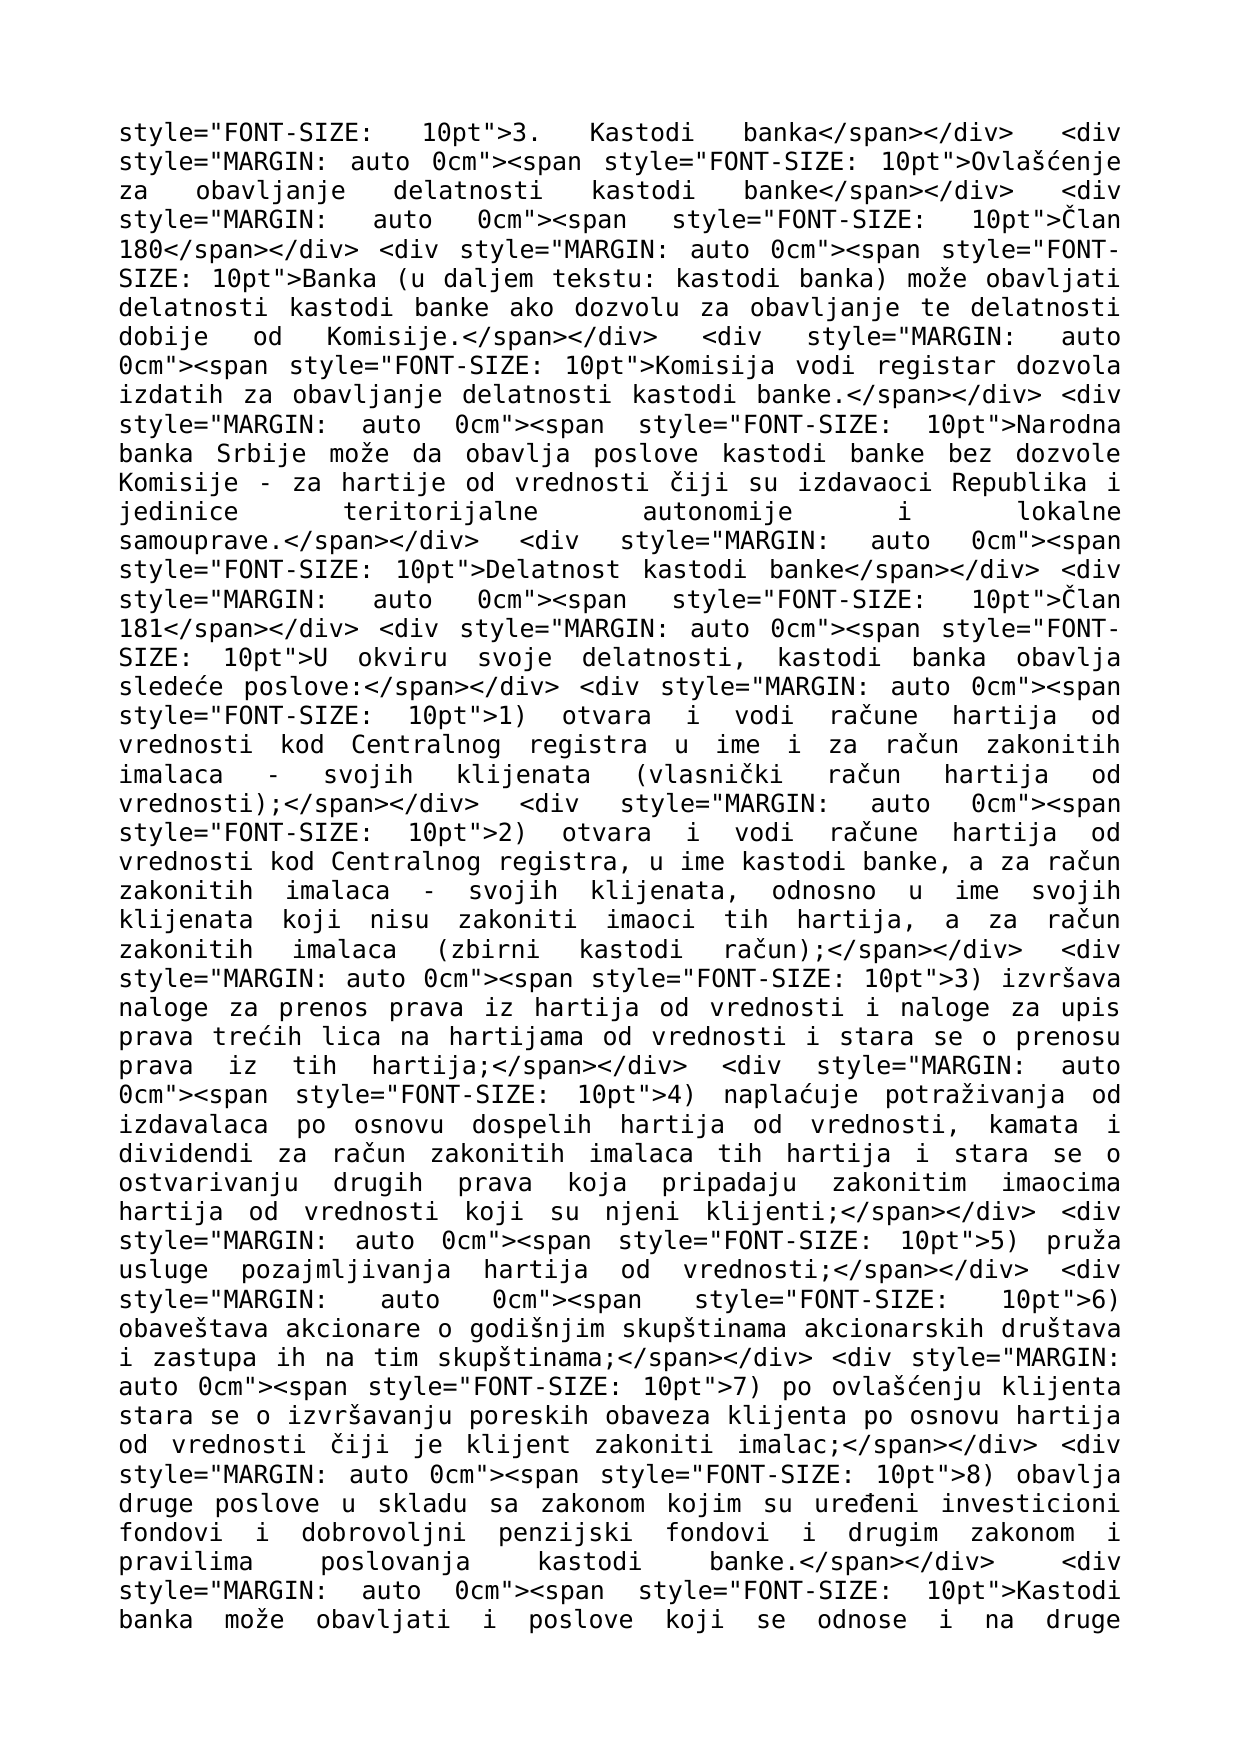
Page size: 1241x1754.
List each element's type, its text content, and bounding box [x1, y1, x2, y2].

text style="FONT-SIZE: 10pt">3. Kastodi banka</span></div> <div style="MARGIN: auto 0cm"><span style="FONT-SIZE: 10pt">Ovlašćenje za obavljanje delatnosti kastodi banke</span></div> <div style="MARGIN: auto 0cm"><span style="FONT-SIZE: 10pt">Član 180</span></div> <div style="MARGIN: auto 0cm"><span style="FONT-SIZE: 10pt">Banka (u daljem tekstu: kastodi banka) može obavljati delatnosti kastodi banke ako dozvolu za obavljanje te delatnosti dobije od Komisije.</span></div> <div style="MARGIN: auto 0cm"><span style="FONT-SIZE: 10pt">Komisija vodi registar dozvola izdatih za obavljanje delatnosti kastodi banke.</span></div> <div style="MARGIN: auto 0cm"><span style="FONT-SIZE: 10pt">Narodna banka Srbije može da obavlja poslove kastodi banke bez dozvole Komisije - za hartije od vrednosti čiji su izdavaoci Republika i jedinice teritorijalne autonomije i lokalne samouprave.</span></div> <div style="MARGIN: auto 0cm"><span style="FONT-SIZE: 10pt">Delatnost kastodi banke</span></div> <div style="MARGIN: auto 0cm"><span style="FONT-SIZE: 10pt">Član 181</span></div> <div style="MARGIN: auto 0cm"><span style="FONT-SIZE: 10pt">U okviru svoje delatnosti, kastodi banka obavlja sledeće poslove:</span></div> <div style="MARGIN: auto 0cm"><span style="FONT-SIZE: 10pt">1) otvara i vodi račune hartija od vrednosti kod Centralnog registra u ime i za račun zakonitih imalaca - svojih klijenata (vlasnički račun hartija od vrednosti);</span></div> <div style="MARGIN: auto 0cm"><span style="FONT-SIZE: 10pt">2) otvara i vodi račune hartija od vrednosti kod Centralnog registra, u ime kastodi banke, a za račun zakonitih imalaca - svojih klijenata, odnosno u ime svojih klijenata koji nisu zakoniti imaoci tih hartija, a za račun zakonitih imalaca (zbirni kastodi račun);</span></div> <div style="MARGIN: auto 0cm"><span style="FONT-SIZE: 10pt">3) izvršava naloge za prenos prava iz hartija od vrednosti i naloge za upis prava trećih lica na hartijama od vrednosti i stara se o prenosu prava iz tih hartija;</span></div> <div style="MARGIN: auto 0cm"><span style="FONT-SIZE: 10pt">4) naplaćuje potraživanja od izdavalaca po osnovu dospelih hartija od vrednosti, kamata i dividendi za račun zakonitih imalaca tih hartija i stara se o ostvarivanju drugih prava koja pripadaju zakonitim imaocima hartija od vrednosti koji su njeni klijenti;</span></div> <div style="MARGIN: auto 0cm"><span style="FONT-SIZE: 10pt">5) pruža usluge pozajmljivanja hartija od vrednosti;</span></div> <div style="MARGIN: auto 0cm"><span style="FONT-SIZE: 10pt">6) obaveštava akcionare o godišnjim skupštinama akcionarskih društava i zastupa ih na tim skupštinama;</span></div> <div style="MARGIN: auto 0cm"><span style="FONT-SIZE: 10pt">7) po ovlašćenju klijenta stara se o izvršavanju poreskih obaveza klijenta po osnovu hartija od vrednosti čiji je klijent zakoniti imalac;</span></div> <div style="MARGIN: auto 0cm"><span style="FONT-SIZE: 10pt">8) obavlja druge poslove u skladu sa zakonom kojim su uređeni investicioni fondovi i dobrovoljni penzijski fondovi i drugim zakonom i pravilima poslovanja kastodi banke.</span></div> <div style="MARGIN: auto 0cm"><span style="FONT-SIZE: 10pt">Kastodi banka može obavljati i poslove koji se odnose i na druge [118, 118, 1122, 1635]
